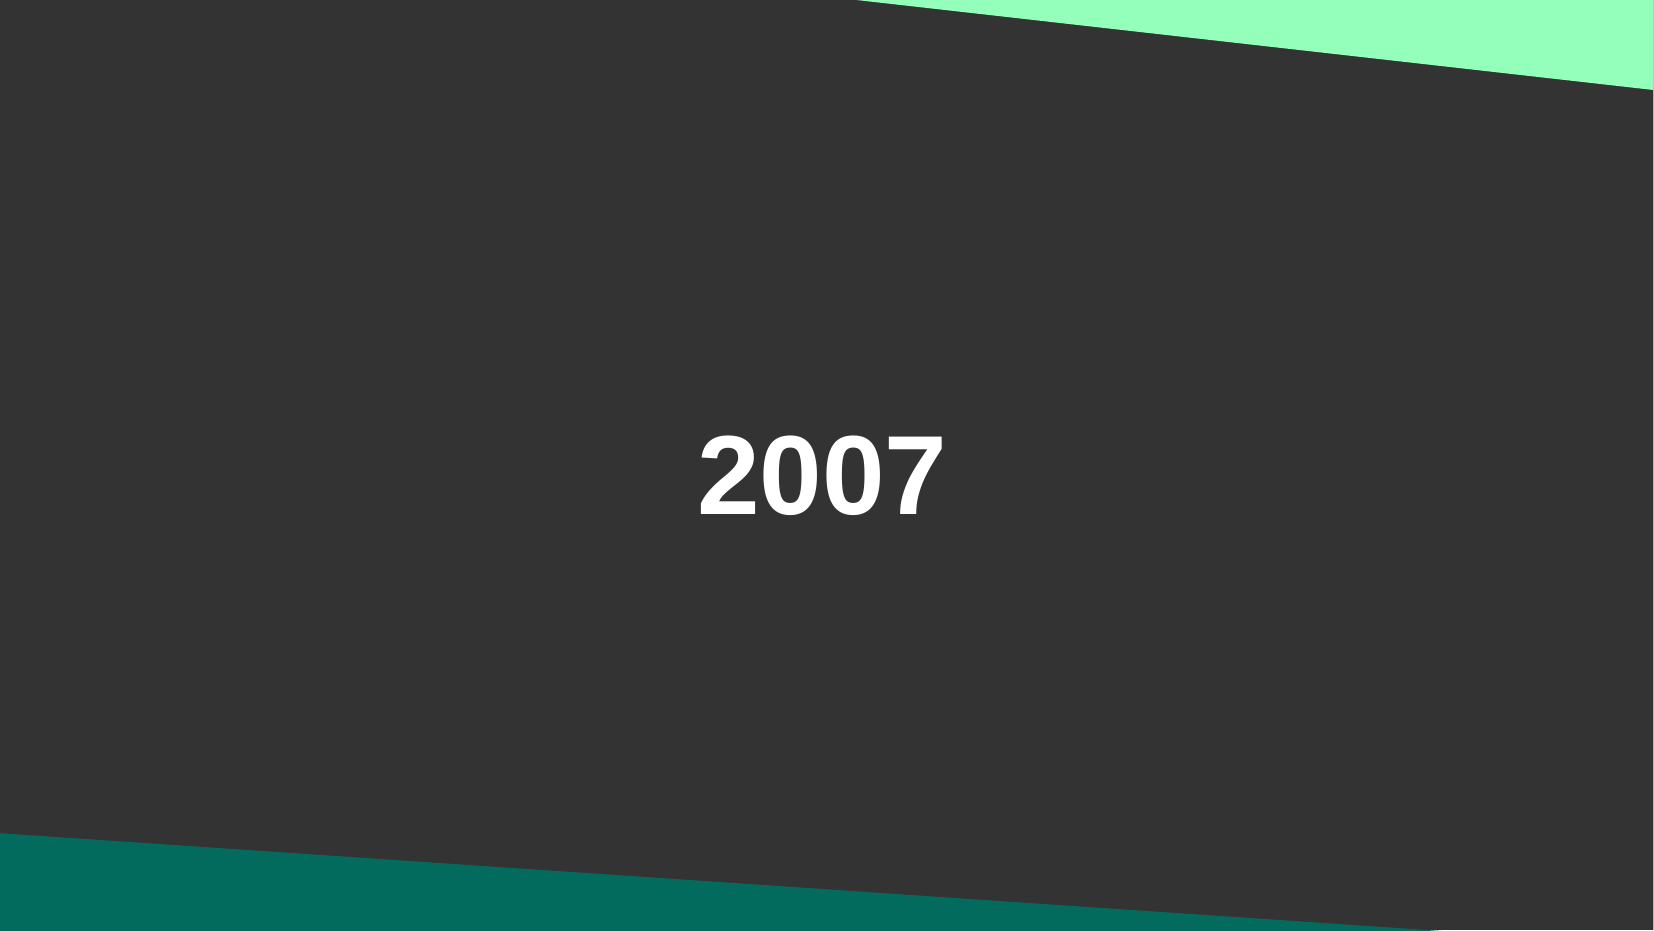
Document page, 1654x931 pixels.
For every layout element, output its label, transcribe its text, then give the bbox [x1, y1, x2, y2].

title 2007 [22, 412, 1622, 539]
text_box [856, 0, 1654, 91]
